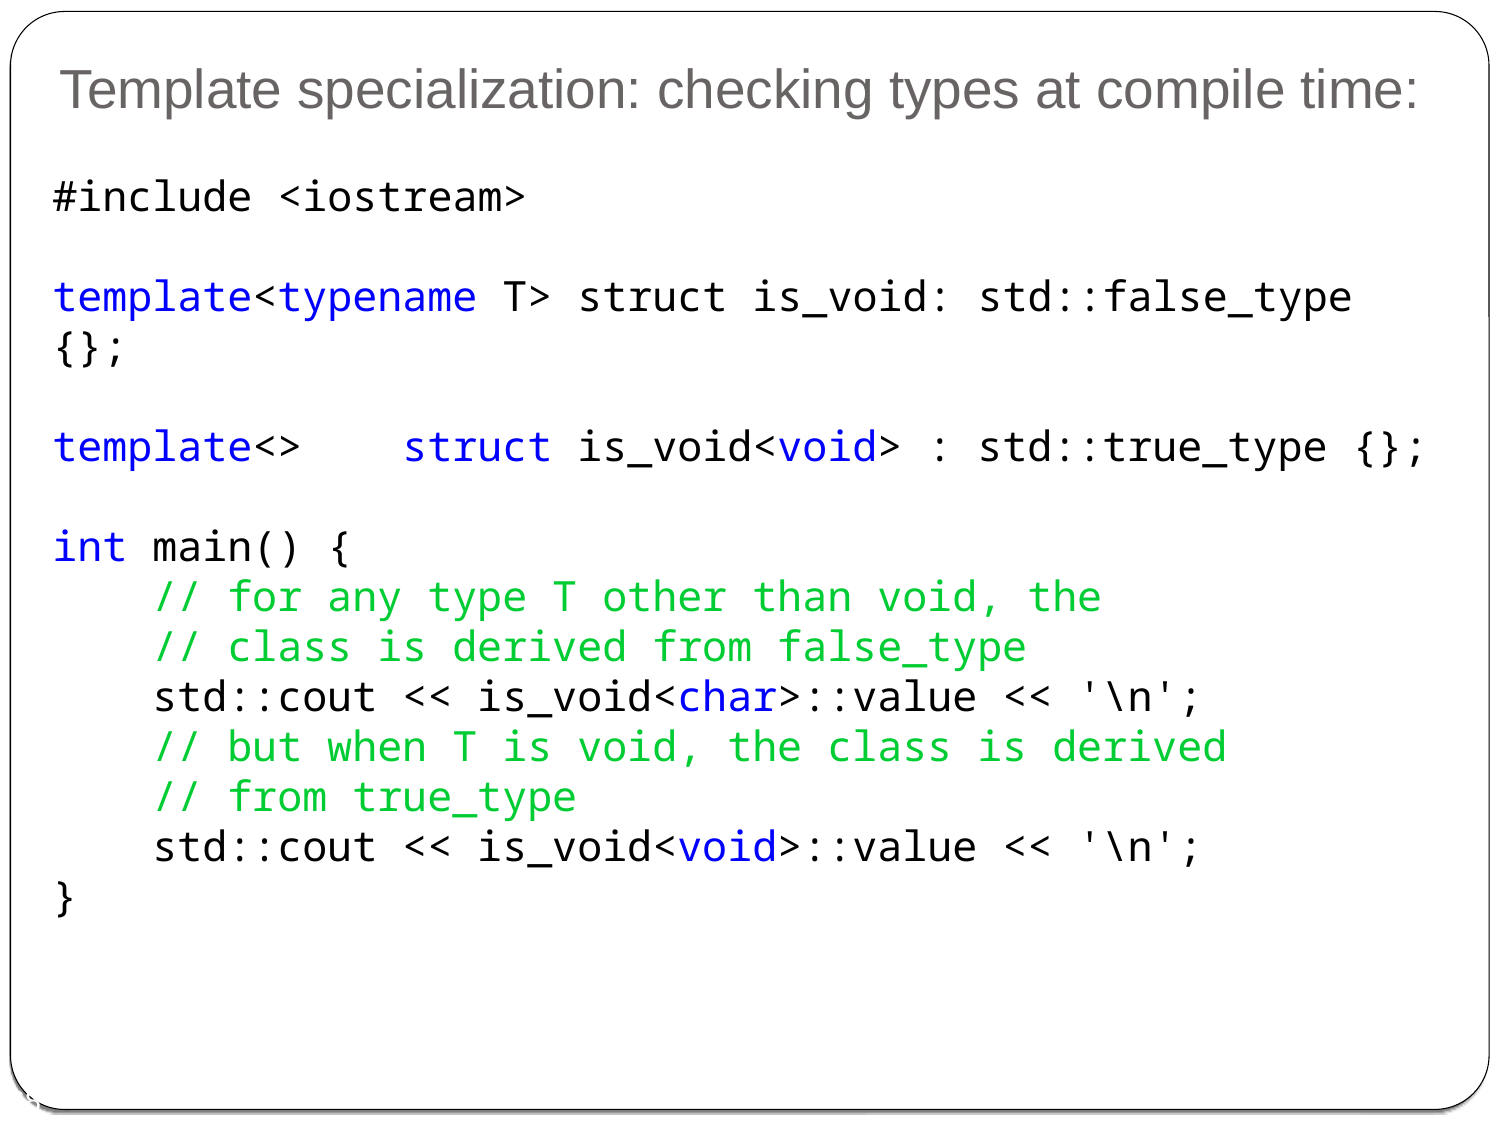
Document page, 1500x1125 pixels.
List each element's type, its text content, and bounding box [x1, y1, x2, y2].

list #include <iostream> template<typename T> struct is_void: std::false_type {}; template<> struct is_void<void> : std::true_type {}; int main() { // for any type T other than void, the // class is derived from false_type std::cout << is_void<char>::value << '\n'; // but when T is void, the class is derived // from true_type std::cout << is_void<void>::value << '\n'; } [37, 162, 1463, 1088]
slide_number [0, 1074, 50, 1125]
title Template specialization: checking types at compile time: [45, 29, 1445, 135]
